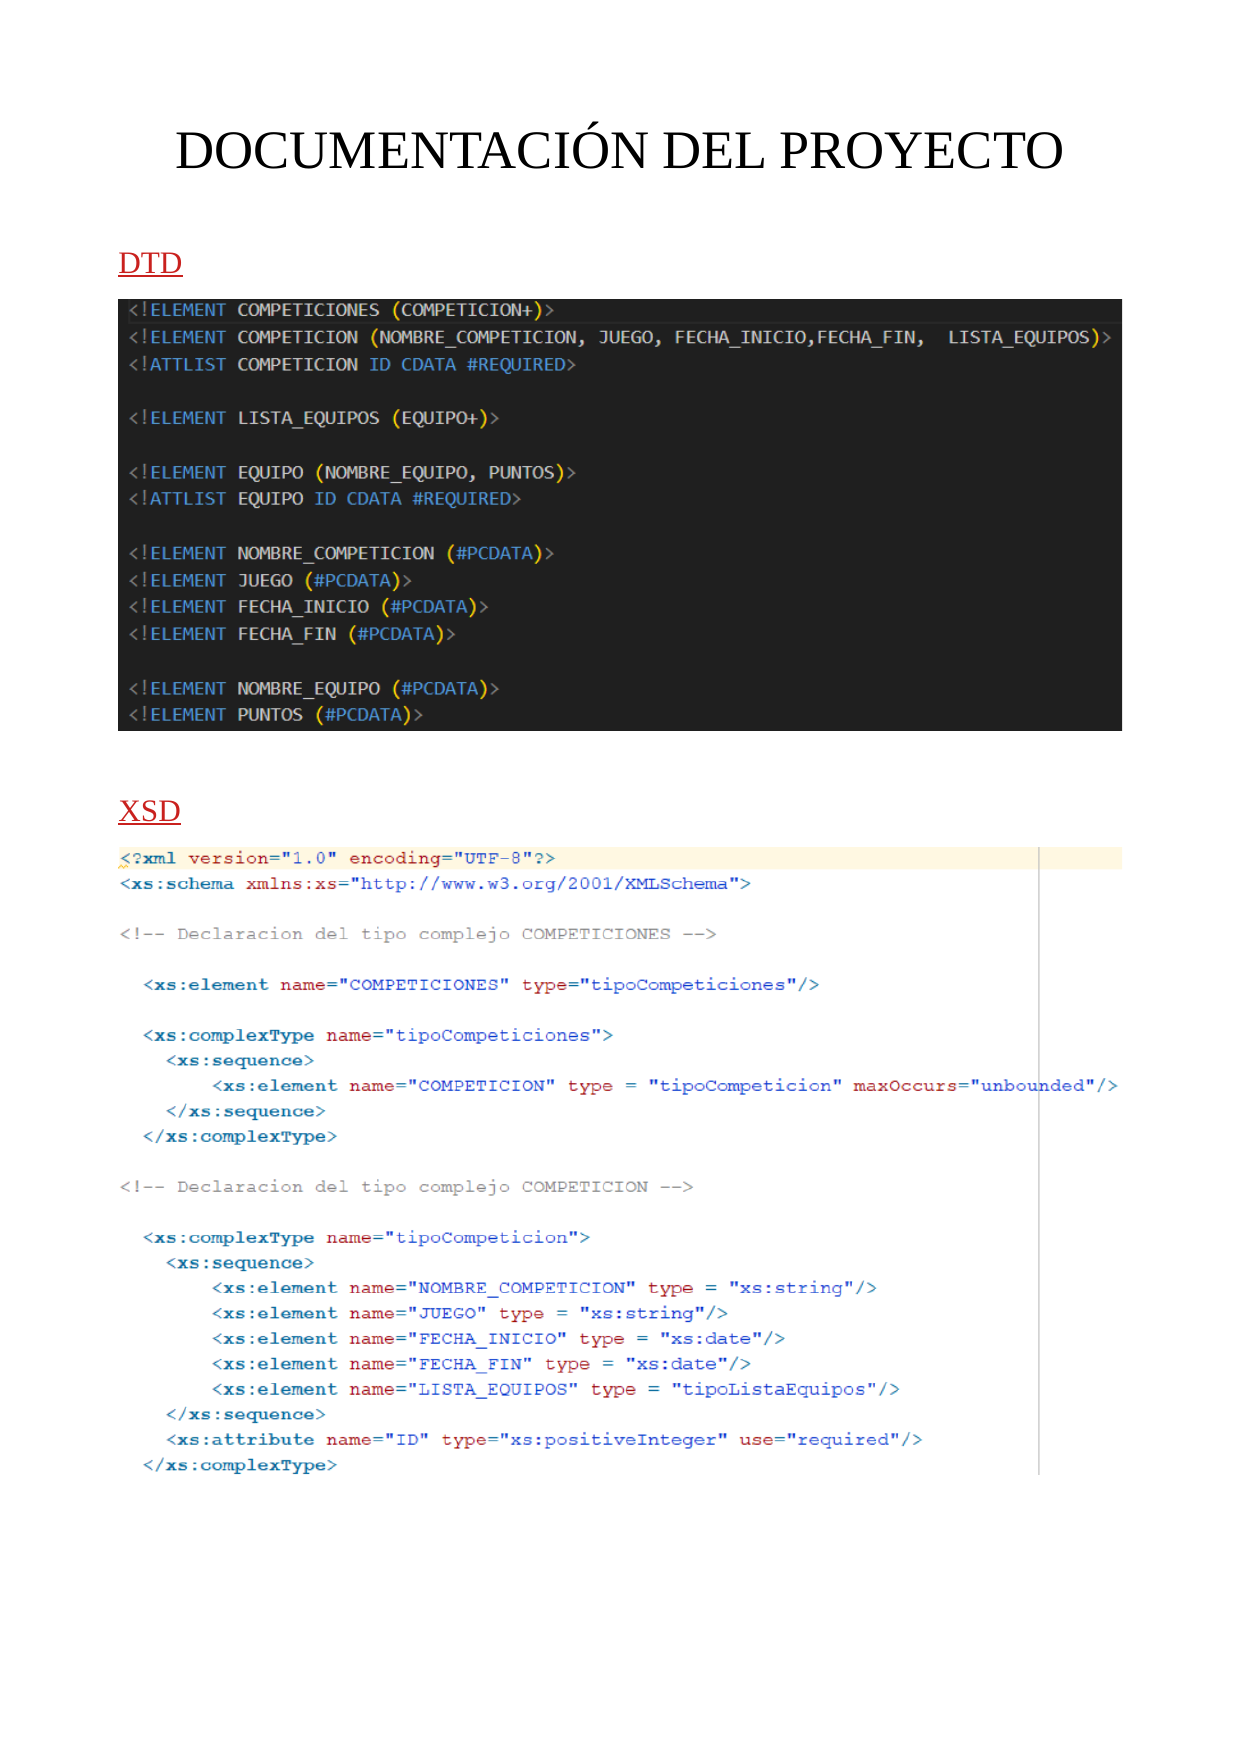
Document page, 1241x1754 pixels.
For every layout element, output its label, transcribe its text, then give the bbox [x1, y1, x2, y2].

picture [118, 847, 1123, 1475]
picture [118, 299, 1123, 731]
text DTD [118, 244, 1122, 280]
text XSD [118, 792, 1122, 828]
